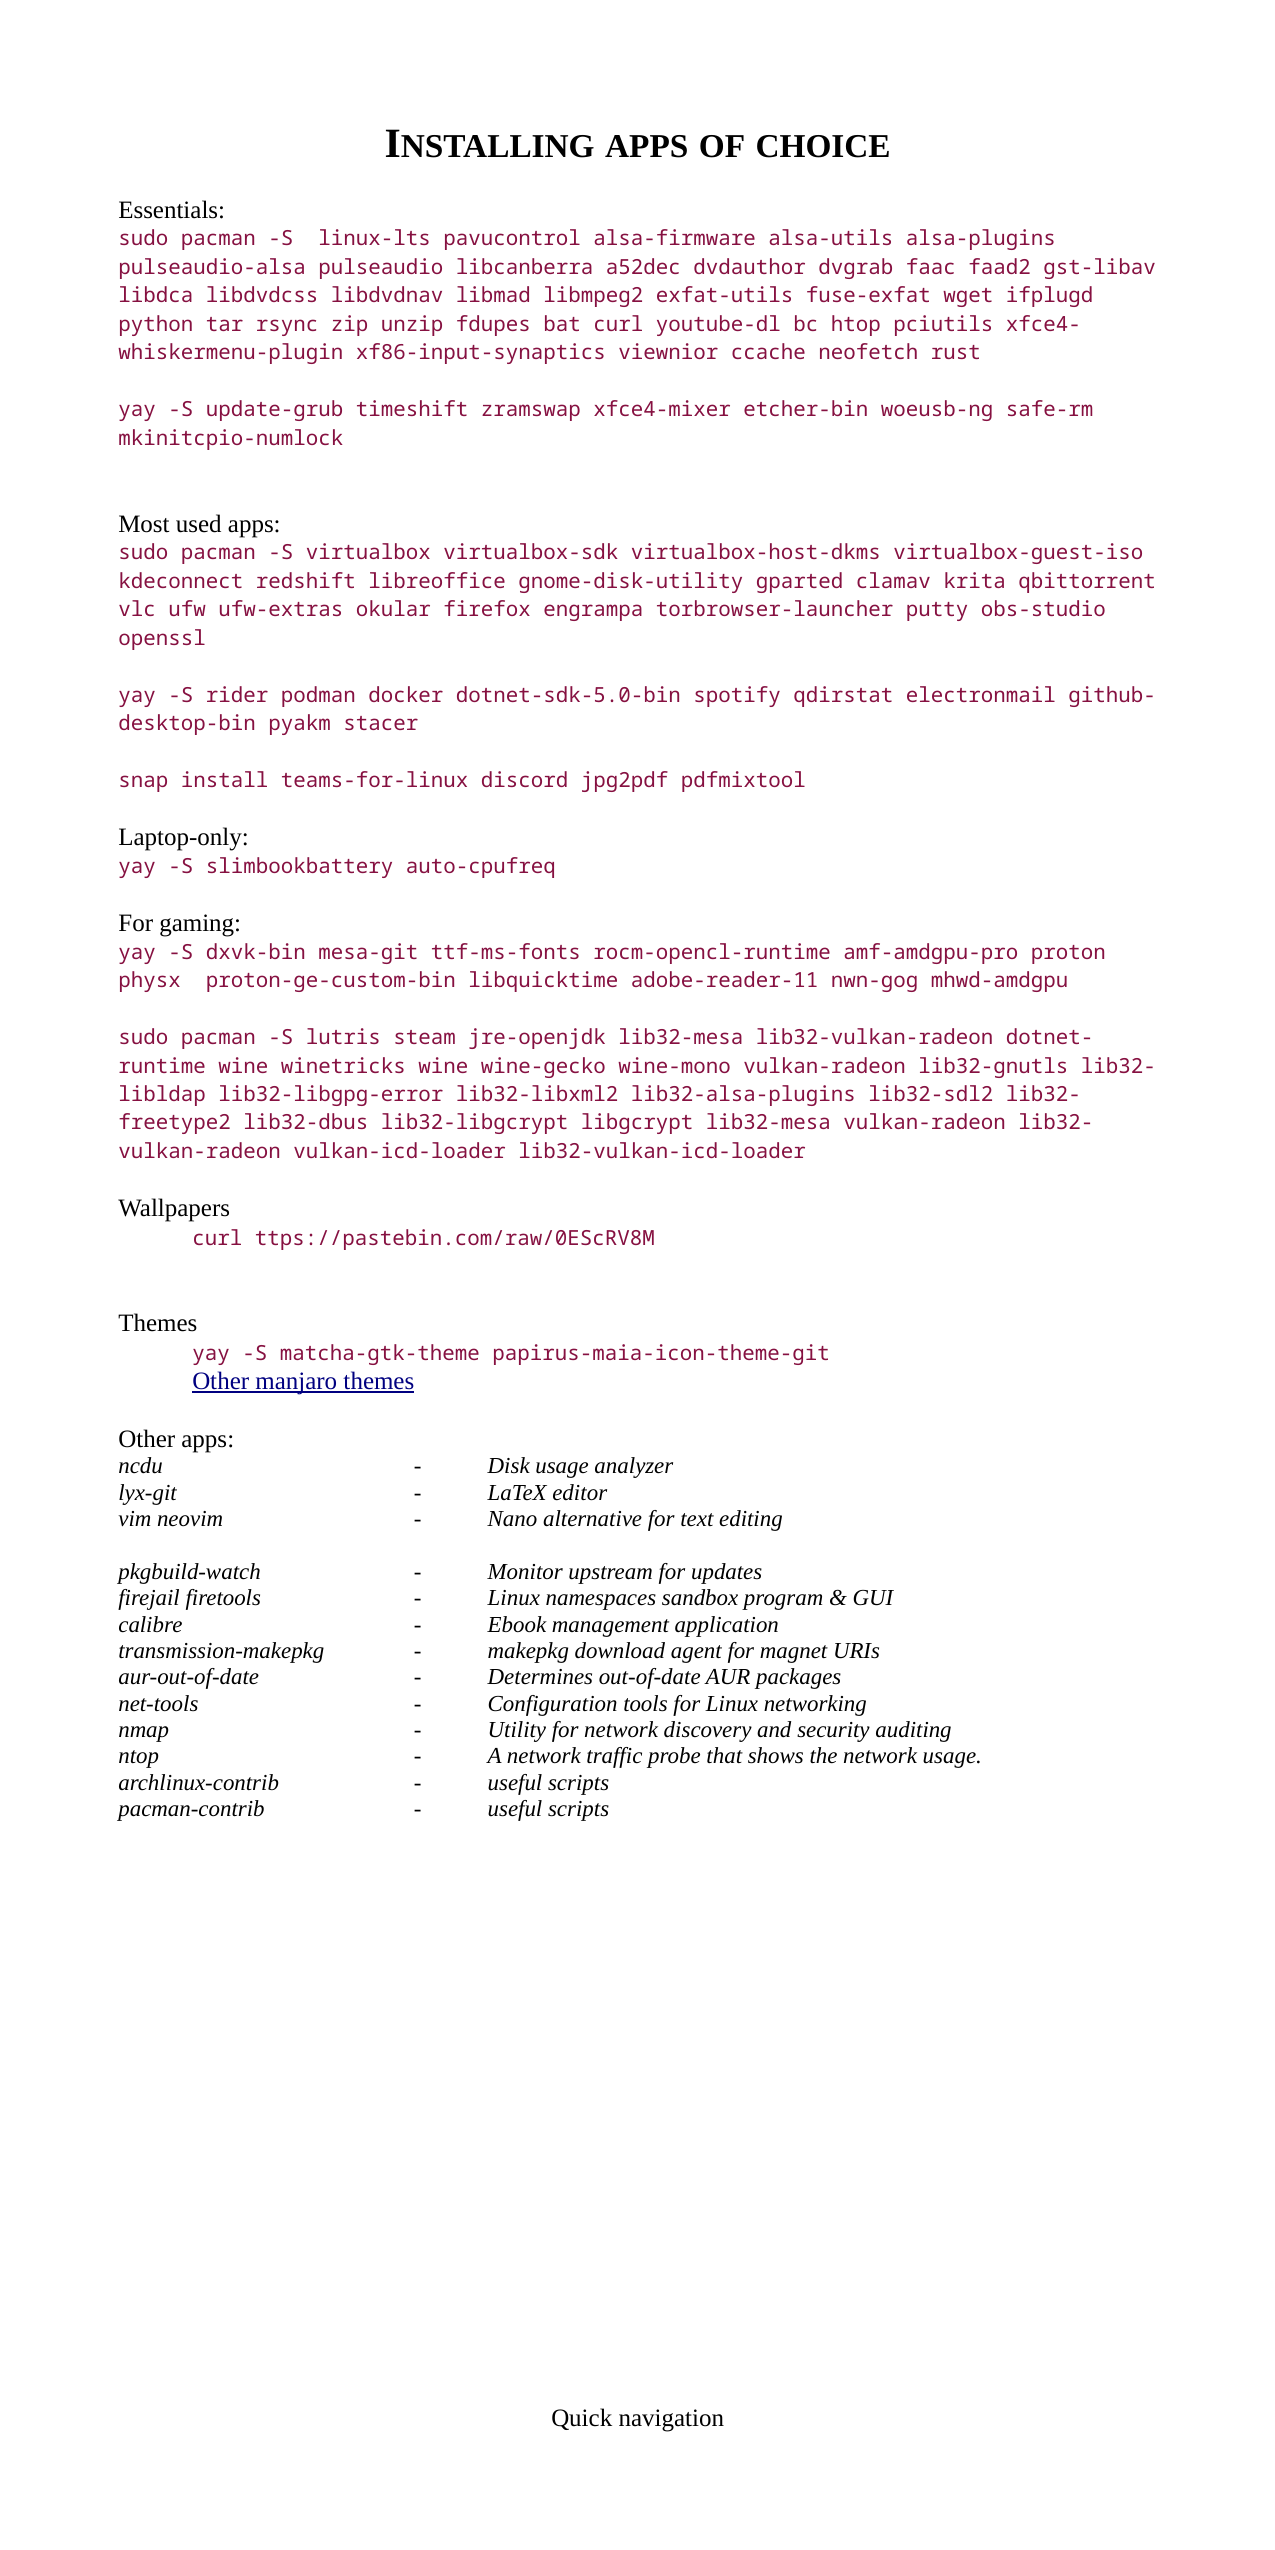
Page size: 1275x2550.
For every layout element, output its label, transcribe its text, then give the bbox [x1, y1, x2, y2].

text ntop - A network traffic probe that shows the network usage. [118, 1742, 1157, 1769]
text aur-out-of-date - Determines out-of-date AUR packages [118, 1663, 1157, 1690]
text Installing apps of choice [118, 118, 1157, 166]
text Most used apps: [118, 509, 1157, 538]
text sudo pacman -S virtualbox virtualbox-sdk virtualbox-host-dkms virtualbox-guest-iso kdeconnect redshift libreoffice gnome-disk-utility gparted clamav krita qbittorrent vlc ufw ufw-extras okular firefox engrampa torbrowser-launcher putty obs-studio openssl [118, 538, 1157, 651]
text For gaming: [118, 908, 1157, 937]
text sudo pacman -S linux-lts pavucontrol alsa-firmware alsa-utils alsa-plugins pulseaudio-alsa pulseaudio libcanberra a52dec dvdauthor dvgrab faac faad2 gst-libav libdca libdvdcss libdvdnav libmad libmpeg2 exfat-utils fuse-exfat wget ifplugd python tar rsync zip unzip fdupes bat curl youtube-dl bc htop pciutils xfce4-whiskermenu-plugin xf86-input-synaptics viewnior ccache neofetch rust [118, 223, 1157, 366]
text snap install teams-for-linux discord jpg2pdf pdfmixtool [118, 765, 1157, 794]
text Other manjaro themes [118, 1366, 1157, 1395]
text yay -S slimbookbattery auto-cpufreq [118, 851, 1157, 879]
text Other apps: [118, 1424, 1157, 1452]
text pacman-contrib - useful scripts [118, 1795, 1157, 1821]
text lyx-git - LaTeX editor [118, 1479, 1157, 1505]
text yay -S rider podman docker dotnet-sdk-5.0-bin spotify qdirstat electronmail github-desktop-bin pyakm stacer [118, 680, 1157, 737]
text transmission-makepkg - makepkg download agent for magnet URIs [118, 1637, 1157, 1663]
text net-tools - Configuration tools for Linux networking [118, 1690, 1157, 1716]
text archlinux-contrib - useful scripts [118, 1769, 1157, 1795]
text nmap - Utility for network discovery and security auditing [118, 1716, 1157, 1742]
text sudo pacman -S lutris steam jre-openjdk lib32-mesa lib32-vulkan-radeon dotnet-runtime wine winetricks wine wine-gecko wine-mono vulkan-radeon lib32-gnutls lib32-libldap lib32-libgpg-error lib32-libxml2 lib32-alsa-plugins lib32-sdl2 lib32-freetype2 lib32-dbus lib32-libgcrypt libgcrypt lib32-mesa vulkan-radeon lib32-vulkan-radeon vulkan-icd-loader lib32-vulkan-icd-loader [118, 1022, 1157, 1164]
text calibre - Ebook management application [118, 1611, 1157, 1637]
text Themes [118, 1308, 1157, 1338]
text yay -S update-grub timeshift zramswap xfce4-mixer etcher-bin woeusb-ng safe-rm mkinitcpio-numlock [118, 394, 1157, 451]
text vim neovim - Nano alternative for text editing [118, 1505, 1157, 1532]
text Laptop-only: [118, 822, 1157, 851]
text yay -S dxvk-bin mesa-git ttf-ms-fonts rocm-opencl-runtime amf-amdgpu-pro proton physx proton-ge-custom-bin libquicktime adobe-reader-11 nwn-gog mhwd-amdgpu [118, 937, 1157, 994]
text firejail firetools - Linux namespaces sandbox program & GUI [118, 1584, 1157, 1611]
text Essentials: [118, 195, 1157, 223]
text yay -S matcha-gtk-theme papirus-maia-icon-theme-git [118, 1338, 1157, 1366]
text Wallpapers [118, 1193, 1157, 1222]
text ncdu - Disk usage analyzer [118, 1452, 1157, 1479]
text curl ttps://pastebin.com/raw/0EScRV8M [118, 1222, 1157, 1251]
text pkgbuild-watch - Monitor upstream for updates [118, 1558, 1157, 1584]
